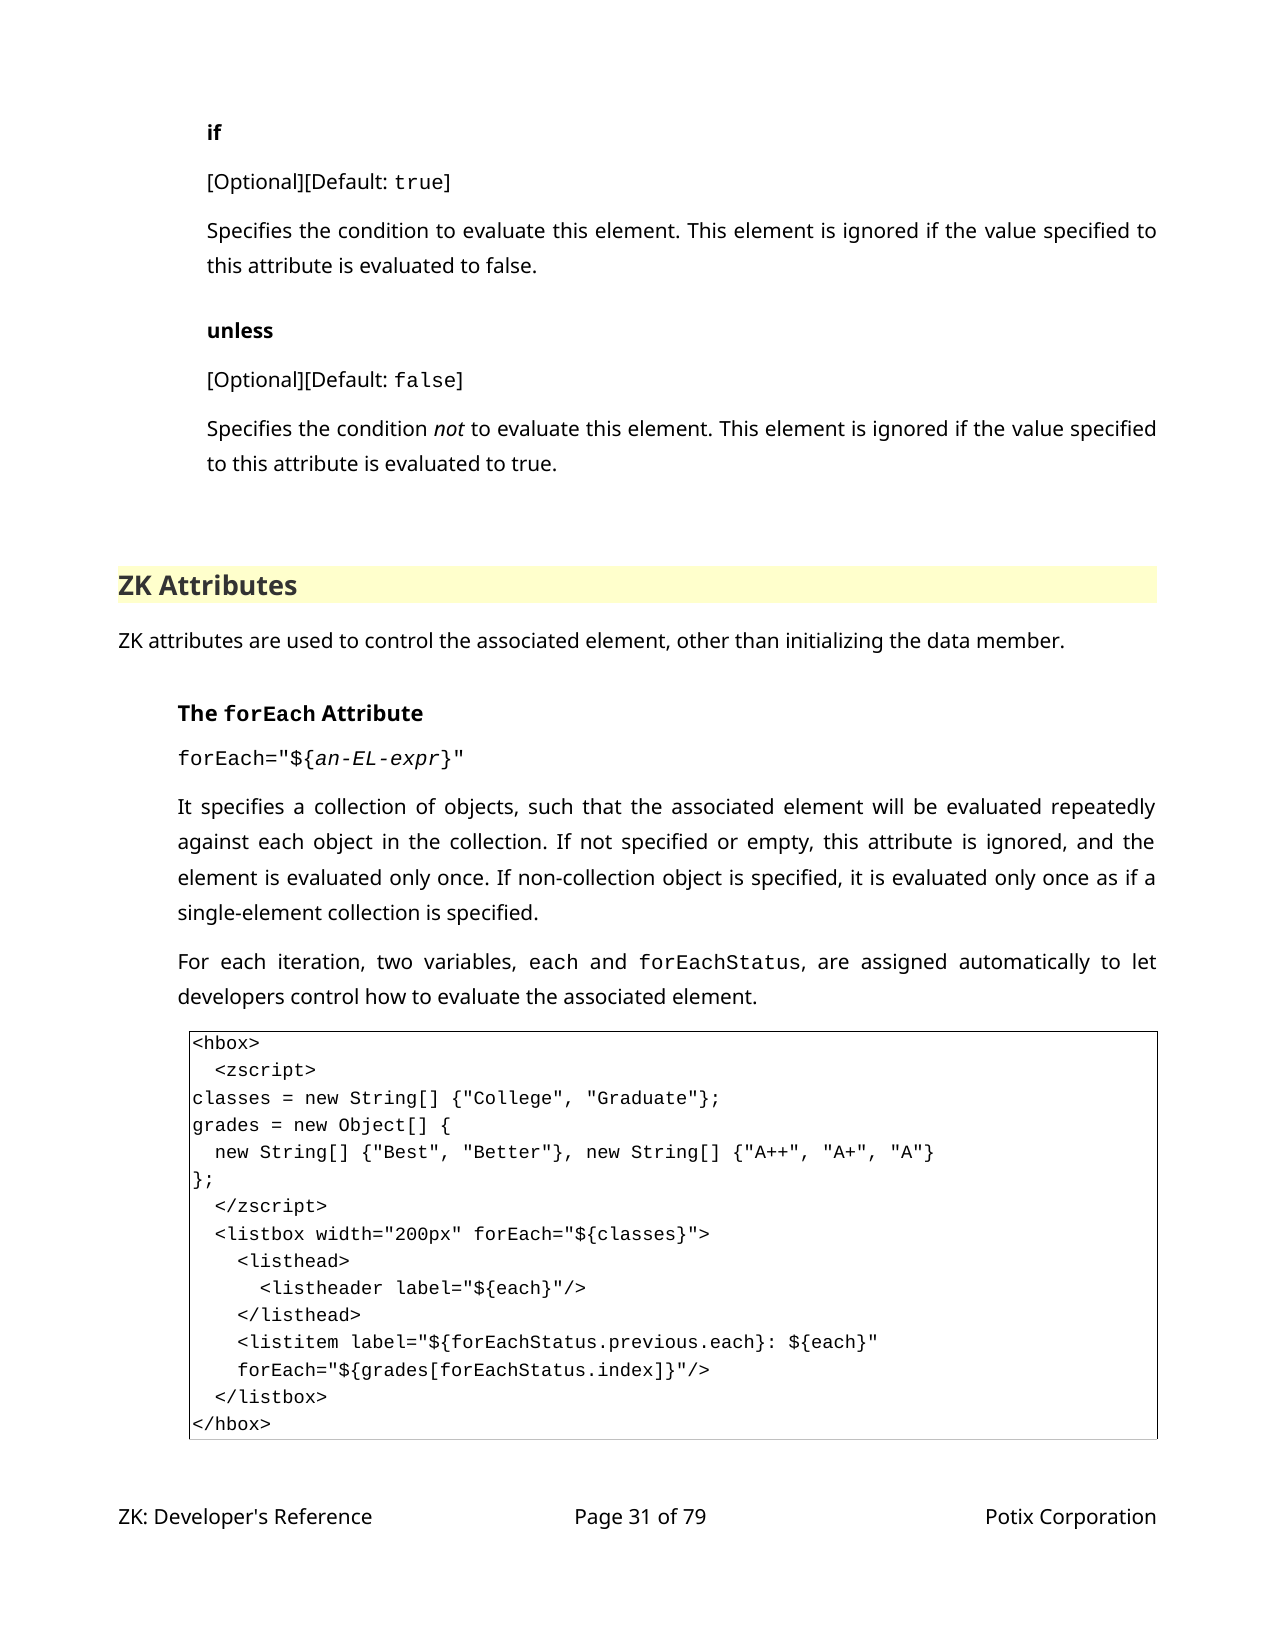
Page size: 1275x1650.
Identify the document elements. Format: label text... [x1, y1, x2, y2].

subtitle ZK Attributes [118, 566, 1157, 603]
text <listhead> [190, 1249, 1157, 1273]
text <listbox width="200px" forEach="${classes}"> [190, 1221, 1157, 1246]
text grades = new Object[] { [190, 1113, 1157, 1137]
text </listbox> [190, 1384, 1157, 1409]
subtitle The forEach Attribute [177, 697, 1157, 727]
text <zscript> [190, 1058, 1157, 1083]
text forEach="${an-EL-expr}" [177, 748, 1157, 772]
text Specifies the condition not to evaluate this element. This element is ignored if the value specified to this attribute is evaluated to true. [207, 414, 1157, 478]
text Specifies the condition to evaluate this element. This element is ignored if the value specified to this attribute is evaluated to false. [207, 216, 1157, 279]
subtitle unless [207, 316, 1157, 344]
text For each iteration, two variables, each and forEachStatus, are assigned automatically to let developers control how to evaluate the associated element. [177, 947, 1157, 1011]
text forEach="${grades[forEachStatus.index]}"/> [190, 1357, 1157, 1382]
text }; [190, 1167, 1157, 1191]
text ZK attributes are used to control the associated element, other than initializing the data member. [118, 627, 1157, 655]
text </hbox> [190, 1412, 1157, 1439]
text <hbox> [190, 1032, 1157, 1055]
text new String[] {"Best", "Better"}, new String[] {"A++", "A+", "A"} [190, 1140, 1157, 1164]
text classes = new String[] {"College", "Graduate"}; [190, 1086, 1157, 1110]
text </zscript> [190, 1194, 1157, 1218]
text <listitem label="${forEachStatus.previous.each}: ${each}" [190, 1330, 1157, 1354]
text [Optional][Default: false] [207, 365, 1157, 394]
subtitle if [207, 118, 1157, 146]
text [Optional][Default: true] [207, 167, 1157, 196]
text <listheader label="${each}"/> [190, 1276, 1157, 1300]
text It specifies a collection of objects, such that the associated element will be evaluated repeatedly against each object in the collection. If not specified or empty, this attribute is ignored, and the element is evaluated only once. If non-collection object is specified, it is evaluated only once as if a single-element collection is specified. [177, 792, 1157, 926]
text </listhead> [190, 1303, 1157, 1327]
